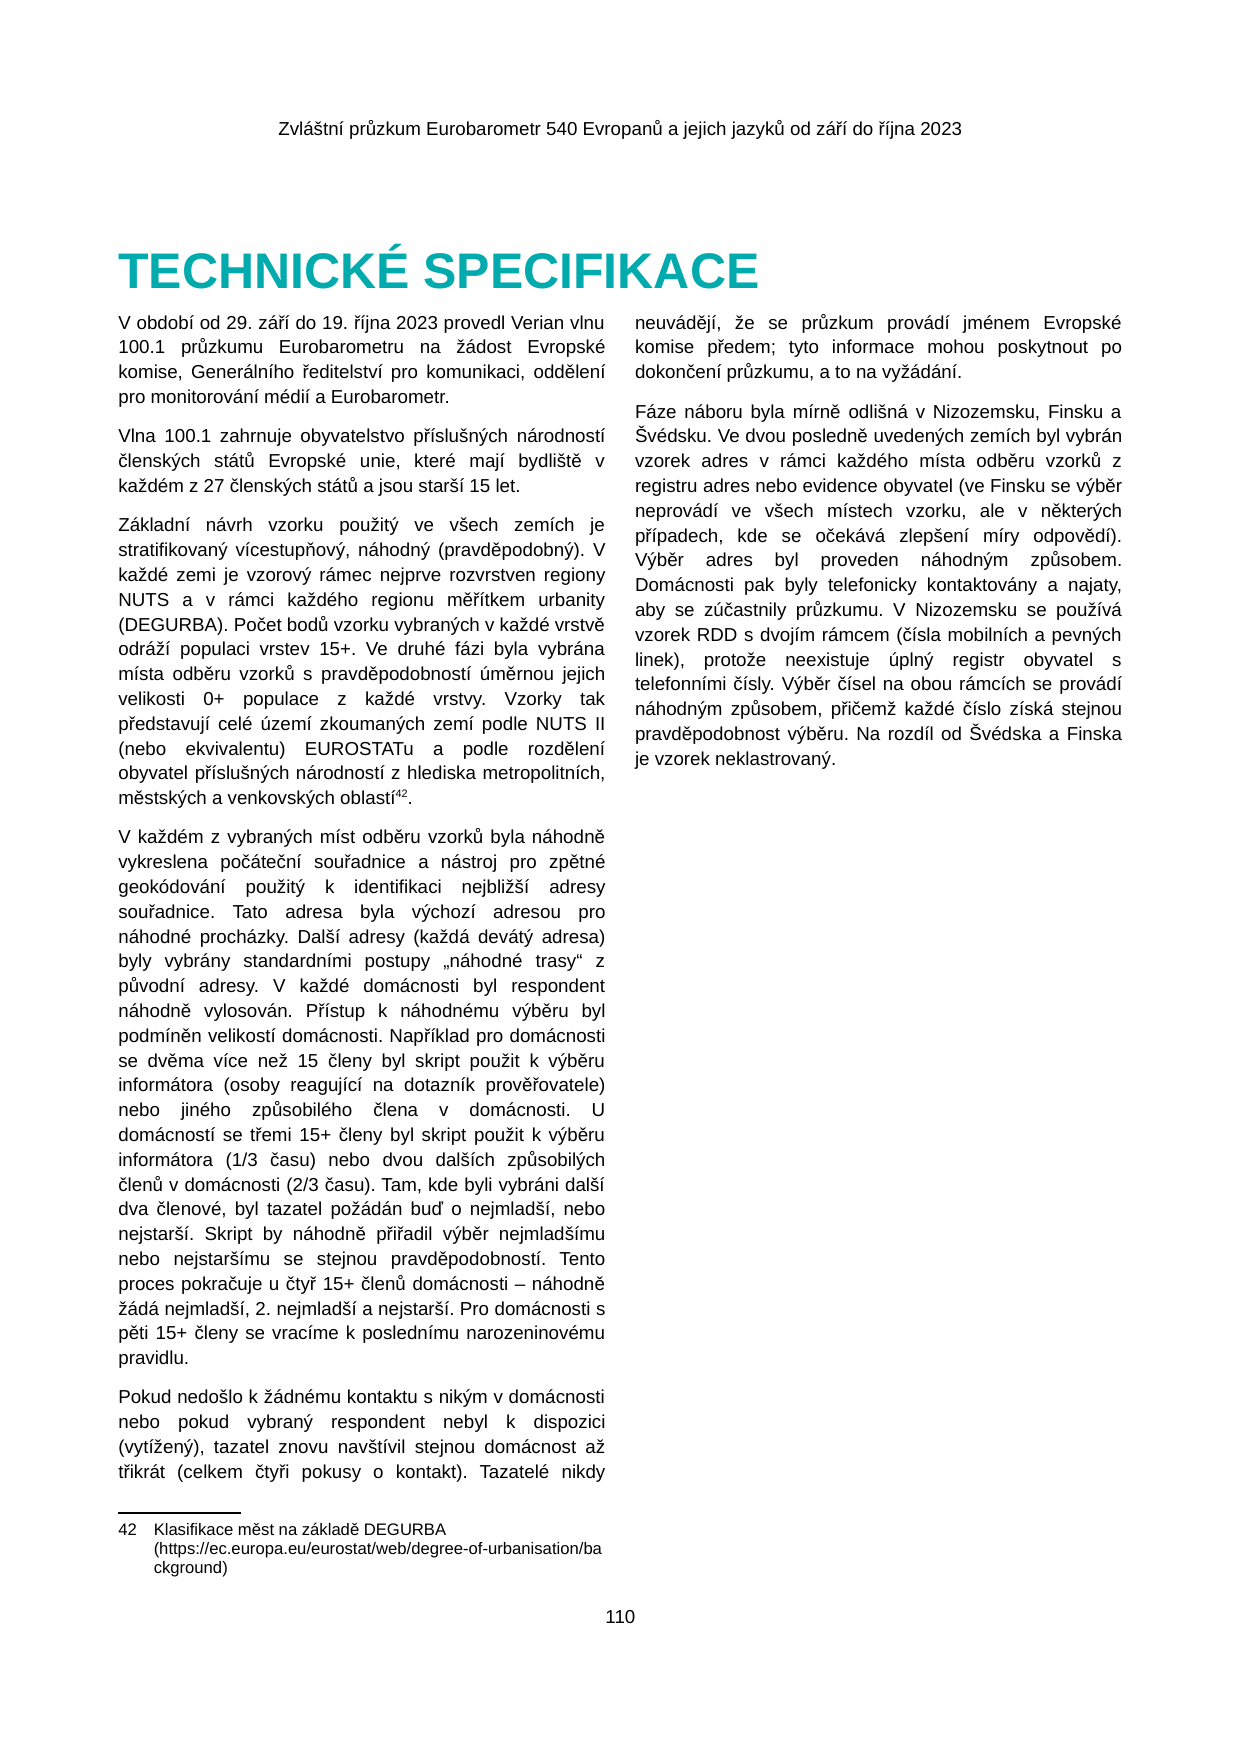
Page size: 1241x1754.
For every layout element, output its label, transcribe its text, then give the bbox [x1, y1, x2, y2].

text Základní návrh vzorku použitý ve všech zemích je stratifikovaný vícestupňový, náhodný (pravděpodobný). V každé zemi je vzorový rámec nejprve rozvrstven regiony NUTS a v rámci každého regionu měřítkem urbanity (DEGURBA). Počet bodů vzorku vybraných v každé vrstvě odráží populaci vrstev 15+. Ve druhé fázi byla vybrána místa odběru vzorků s pravděpodobností úměrnou jejich velikosti 0+ populace z každé vrstvy. Vzorky tak představují celé území zkoumaných zemí podle NUTS II (nebo ekvivalentu) EUROSTATu a podle rozdělení obyvatel příslušných národností z hlediska metropolitních, městských a venkovských oblastí. [118, 514, 605, 808]
text neuvádějí, že se průzkum provádí jménem Evropské komise předem; tyto informace mohou poskytnout po dokončení průzkumu, a to na vyžádání. [635, 311, 1122, 383]
text V období od 29. září do 19. října 2023 provedl Verian vlnu 100.1 průzkumu Eurobarometru na žádost Evropské komise, Generálního ředitelství pro komunikaci, oddělení pro monitorování médií a Eurobarometr. [118, 311, 605, 407]
text Fáze náboru byla mírně odlišná v Nizozemsku, Finsku a Švédsku. Ve dvou posledně uvedených zemích byl vybrán vzorek adres v rámci každého místa odběru vzorků z registru adres nebo evidence obyvatel (ve Finsku se výběr neprovádí ve všech místech vzorku, ale v některých případech, kde se očekává zlepšení míry odpovědí). Výběr adres byl proveden náhodným způsobem. Domácnosti pak byly telefonicky kontaktovány a najaty, aby se zúčastnily průzkumu. V Nizozemsku se používá vzorek RDD s dvojím rámcem (čísla mobilních a pevných linek), protože neexistuje úplný registr obyvatel s telefonními čísly. Výběr čísel na obou rámcích se provádí náhodným způsobem, přičemž každé číslo získá stejnou pravděpodobnost výběru. Na rozdíl od Švédska a Finska je vzorek neklastrovaný. [635, 400, 1122, 769]
text Vlna 100.1 zahrnuje obyvatelstvo příslušných národností členských států Evropské unie, které mají bydliště v každém z 27 členských států a jsou starší 15 let. [118, 425, 605, 496]
subtitle TECHNICKÉ SPECIFIKACE [118, 241, 1122, 299]
text Klasifikace měst na základě DEGURBA (https://ec.europa.eu/eurostat/web/degree-of-urbanisation/background) [118, 1519, 605, 1577]
text V každém z vybraných míst odběru vzorků byla náhodně vykreslena počáteční souřadnice a nástroj pro zpětné geokódování použitý k identifikaci nejbližší adresy souřadnice. Tato adresa byla výchozí adresou pro náhodné procházky. Další adresy (každá devátý adresa) byly vybrány standardními postupy „náhodné trasy“ z původní adresy. V každé domácnosti byl respondent náhodně vylosován. Přístup k náhodnému výběru byl podmíněn velikostí domácnosti. Například pro domácnosti se dvěma více než 15 členy byl skript použit k výběru informátora (osoby reagující na dotazník prověřovatele) nebo jiného způsobilého člena v domácnosti. U domácností se třemi 15+ členy byl skript použit k výběru informátora (1/3 času) nebo dvou dalších způsobilých členů v domácnosti (2/3 času). Tam, kde byli vybráni další dva členové, byl tazatel požádán buď o nejmladší, nebo nejstarší. Skript by náhodně přiřadil výběr nejmladšímu nebo nejstaršímu se stejnou pravděpodobností. Tento proces pokračuje u čtyř 15+ členů domácnosti – náhodně žádá nejmladší, 2. nejmladší a nejstarší. Pro domácnosti s pěti 15+ členy se vracíme k poslednímu narozeninovému pravidlu. [118, 826, 605, 1368]
text Pokud nedošlo k žádnému kontaktu s nikým v domácnosti nebo pokud vybraný respondent nebyl k dispozici (vytížený), tazatel znovu navštívil stejnou domácnost až třikrát (celkem čtyři pokusy o kontakt). Tazatelé nikdy [118, 1386, 605, 1482]
